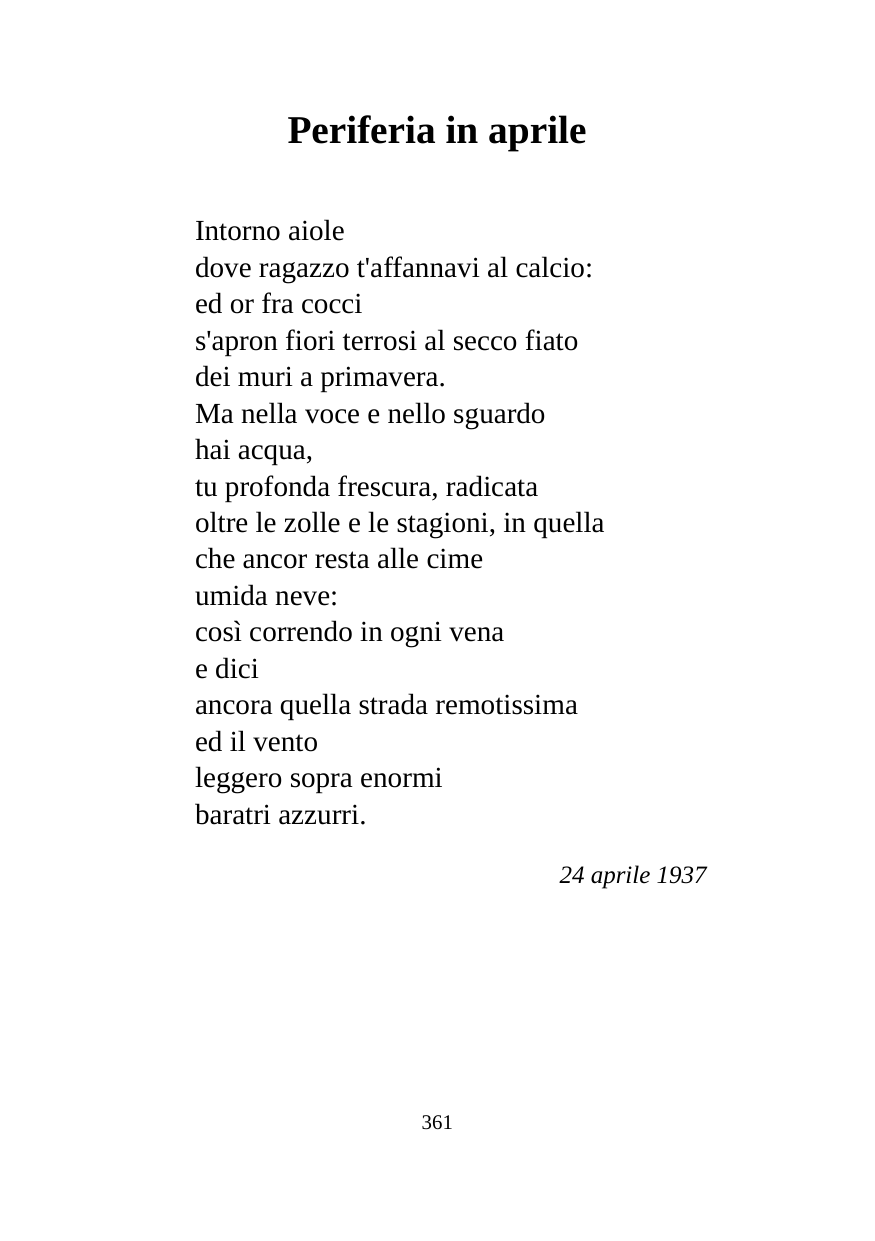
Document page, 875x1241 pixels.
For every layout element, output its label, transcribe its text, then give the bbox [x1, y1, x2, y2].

text Intorno aiole [195, 213, 768, 247]
text ancora quella strada remotissima [195, 687, 768, 721]
text e dici [195, 651, 768, 684]
text s'apron fiori terrosi al secco fiato [195, 323, 768, 356]
text baratri azzurri. [195, 797, 768, 830]
text che ancor resta alle cime [195, 542, 768, 575]
text così correndo in ogni vena [195, 614, 768, 648]
text hai acqua, [195, 432, 768, 466]
text Ma nella voce e nello sguardo [195, 396, 768, 429]
text umida neve: [195, 578, 768, 612]
text dei muri a primavera. [195, 359, 768, 393]
text leggero sopra enormi [195, 760, 768, 794]
text dove ragazzo t'affannavi al calcio: [195, 250, 768, 283]
text ed il vento [195, 724, 768, 757]
text 24 aprile 1937 [106, 860, 709, 889]
text tu profonda frescura, radicata [195, 469, 768, 502]
text ed or fra cocci [195, 286, 768, 320]
text oltre le zolle e le stagioni, in quella [195, 505, 768, 539]
subtitle Periferia in aprile [106, 106, 768, 152]
